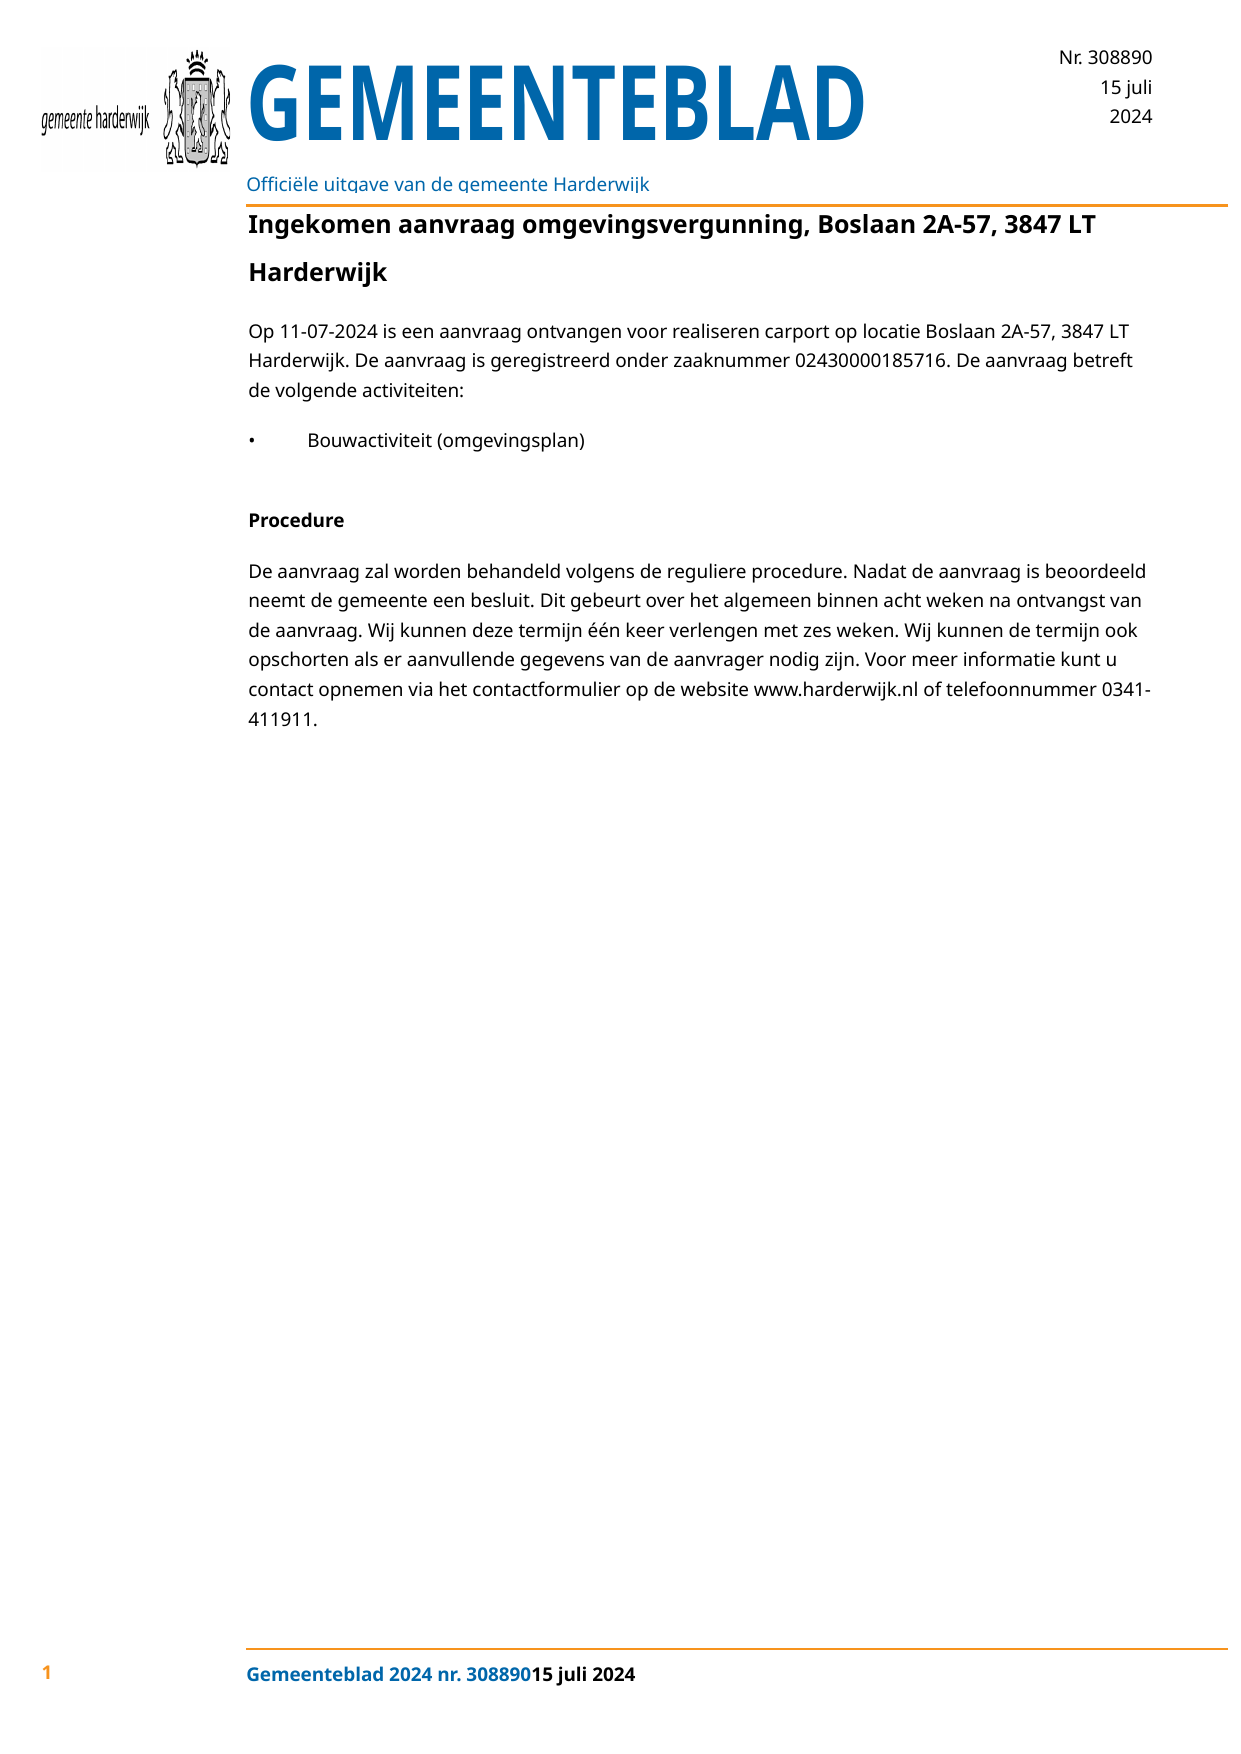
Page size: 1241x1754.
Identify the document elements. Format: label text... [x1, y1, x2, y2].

list Bouwactiviteit (omgevingsplan) [248, 427, 1152, 453]
text Op 11-07-2024 is een aanvraag ontvangen voor realiseren carport op locatie Boslaan 2A-57, 3847 LT Harderwijk. De aanvraag is geregistreerd onder zaaknummer 02430000185716. De aanvraag betreft de volgende activiteiten: [248, 318, 1152, 403]
picture [41, 47, 231, 172]
text Procedure [248, 507, 1152, 533]
text Ingekomen aanvraag omgevingsvergunning, Boslaan 2A-57, 3847 LT Harderwijk [248, 207, 1152, 288]
text De aanvraag zal worden behandeld volgens de reguliere procedure. Nadat de aanvraag is beoordeeld neemt de gemeente een besluit. Dit gebeurt over het algemeen binnen acht weken na ontvangst van de aanvraag. Wij kunnen deze termijn één keer verlengen met zes weken. Wij kunnen de termijn ook opschorten als er aanvullende gegevens van de aanvrager nodig zijn. Voor meer informatie kunt u contact opnemen via het contactformulier op de website www.harderwijk.nl of telefoonnummer 0341-411911. [248, 558, 1152, 732]
